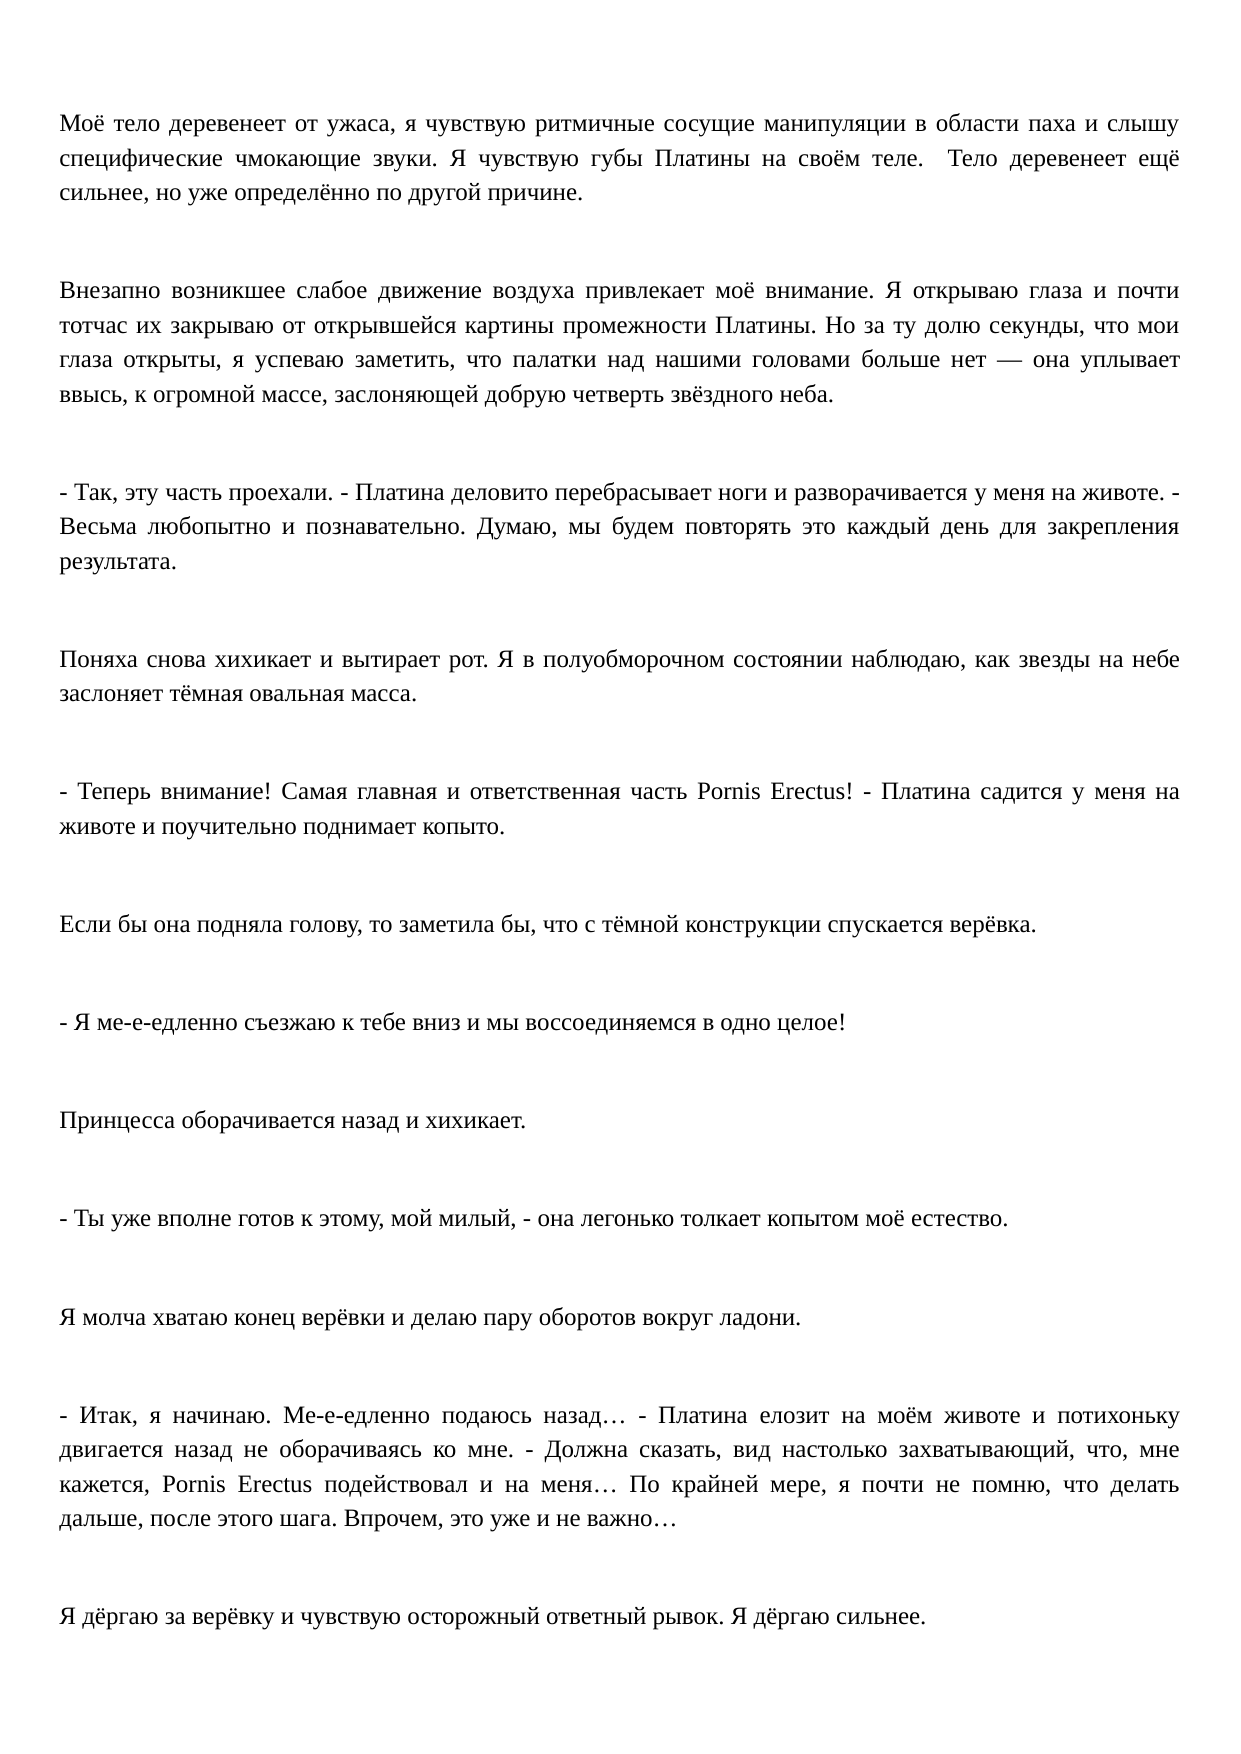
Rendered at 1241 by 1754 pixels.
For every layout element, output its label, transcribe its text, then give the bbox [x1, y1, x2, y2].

text Я молча хватаю конец верёвки и делаю пару оборотов вокруг ладони. [59, 1302, 1181, 1330]
text - Итак, я начинаю. Ме-е-едленно подаюсь назад… - Платина елозит на моём животе и потихоньку двигается назад не оборачиваясь ко мне. - Должна сказать, вид настолько захватывающий, что, мне кажется, Pornis Erectus подействовал и на меня… По крайней мере, я почти не помню, что делать дальше, после этого шага. Впрочем, это уже и не важно… [59, 1400, 1181, 1532]
text Внезапно возникшее слабое движение воздуха привлекает моё внимание. Я открываю глаза и почти тотчас их закрываю от открывшейся картины промежности Платины. Но за ту долю секунды, что мои глаза открыты, я успеваю заметить, что палатки над нашими головами больше нет — она уплывает ввысь, к огромной массе, заслоняющей добрую четверть звёздного неба. [59, 275, 1181, 407]
text Моё тело деревенеет от ужаса, я чувствую ритмичные сосущие манипуляции в области паха и слышу специфические чмокающие звуки. Я чувствую губы Платины на своём теле. Тело деревенеет ещё сильнее, но уже определённо по другой причине. [59, 108, 1181, 206]
text - Ты уже вполне готов к этому, мой милый, - она легонько толкает копытом моё естество. [59, 1203, 1181, 1232]
text - Теперь внимание! Самая главная и ответственная часть Pornis Erectus! - Платина садится у меня на животе и поучительно поднимает копыто. [59, 776, 1181, 840]
text Я дёргаю за верёвку и чувствую осторожный ответный рывок. Я дёргаю сильнее. [59, 1601, 1181, 1630]
text - Я ме-е-едленно съезжаю к тебе вниз и мы воссоединяемся в одно целое! [59, 1007, 1181, 1036]
text Если бы она подняла голову, то заметила бы, что с тёмной конструкции спускается верёвка. [59, 909, 1181, 938]
text - Так, эту часть проехали. - Платина деловито перебрасывает ноги и разворачивается у меня на животе. - Весьма любопытно и познавательно. Думаю, мы будем повторять это каждый день для закрепления результата. [59, 477, 1181, 574]
text Поняха снова хихикает и вытирает рот. Я в полуобморочном состоянии наблюдаю, как звезды на небе заслоняет тёмная овальная масса. [59, 644, 1181, 707]
text Принцесса оборачивается назад и хихикает. [59, 1105, 1181, 1134]
